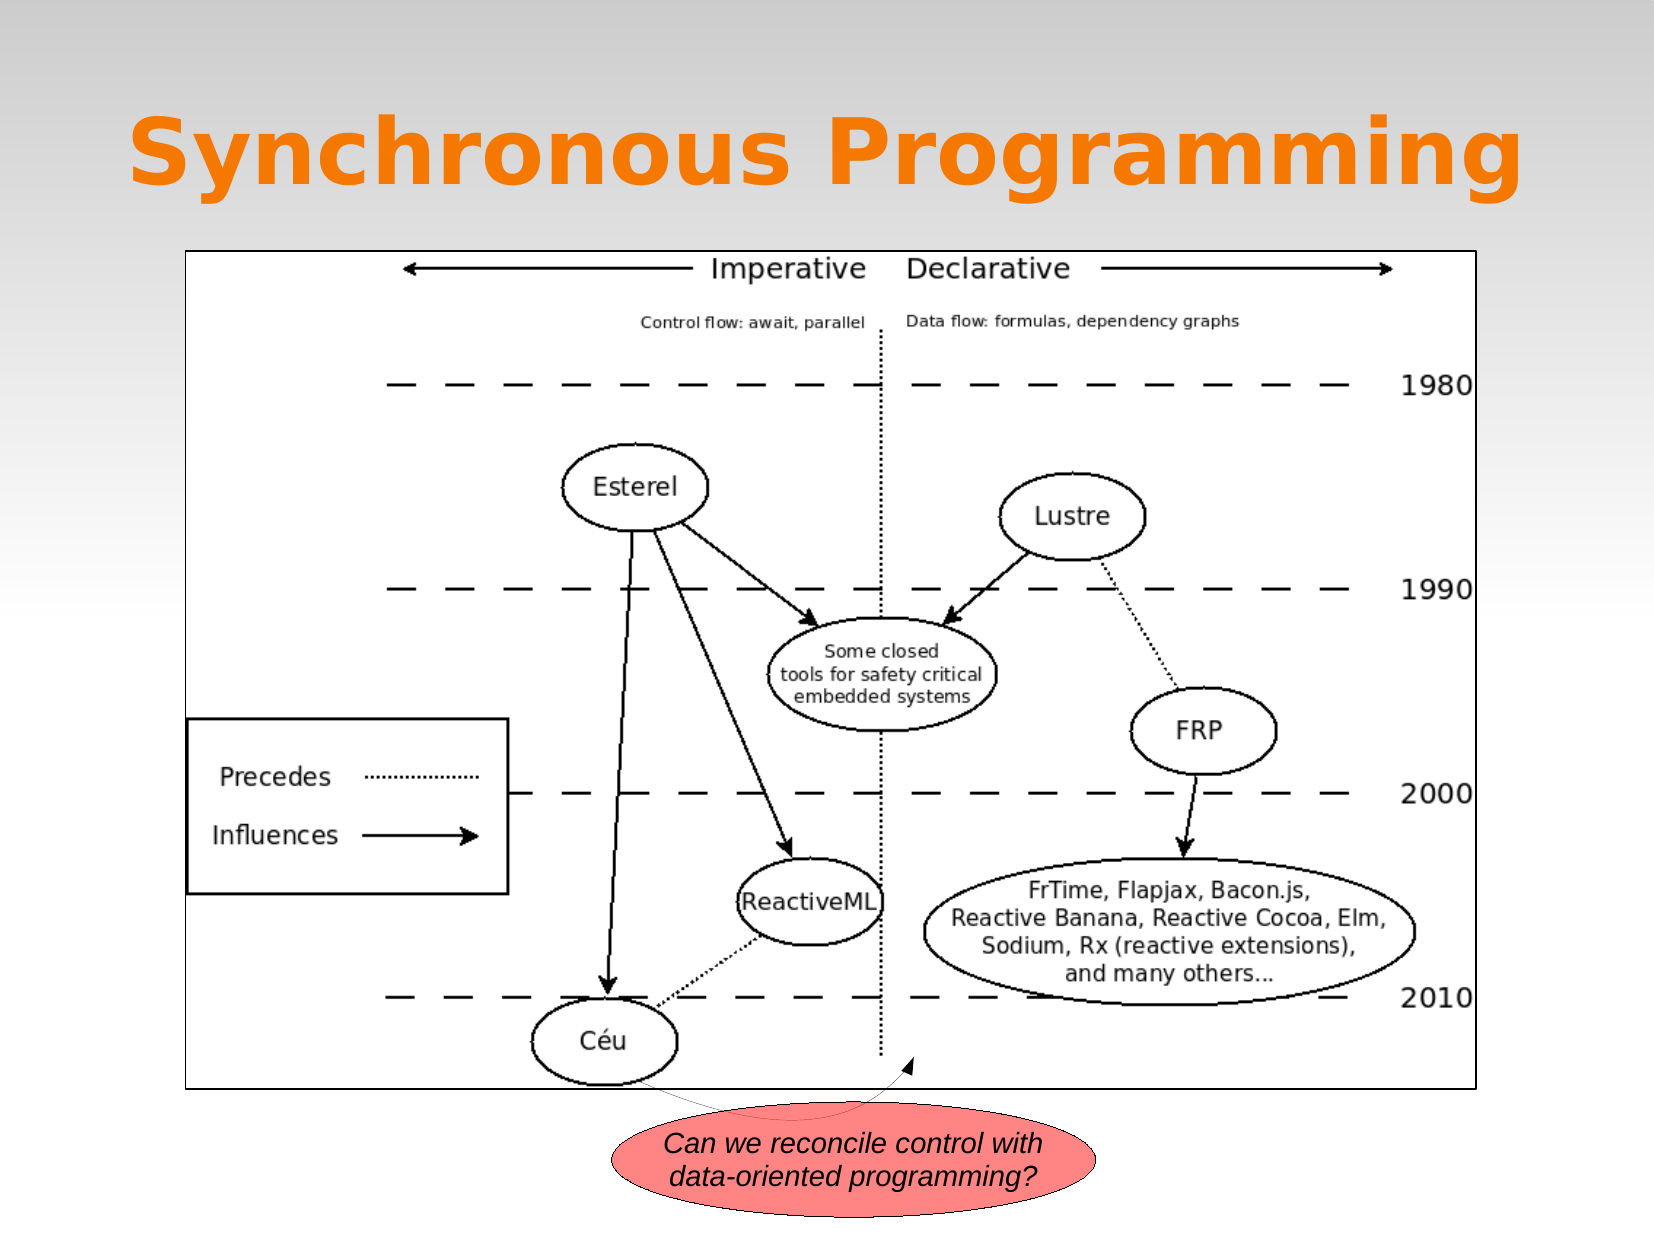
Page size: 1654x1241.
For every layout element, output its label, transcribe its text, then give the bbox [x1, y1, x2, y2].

text_box Can we reconcile control with data-oriented programming? [611, 1101, 1096, 1218]
picture [186, 257, 1476, 1088]
title Synchronous Programming [82, 49, 1571, 257]
